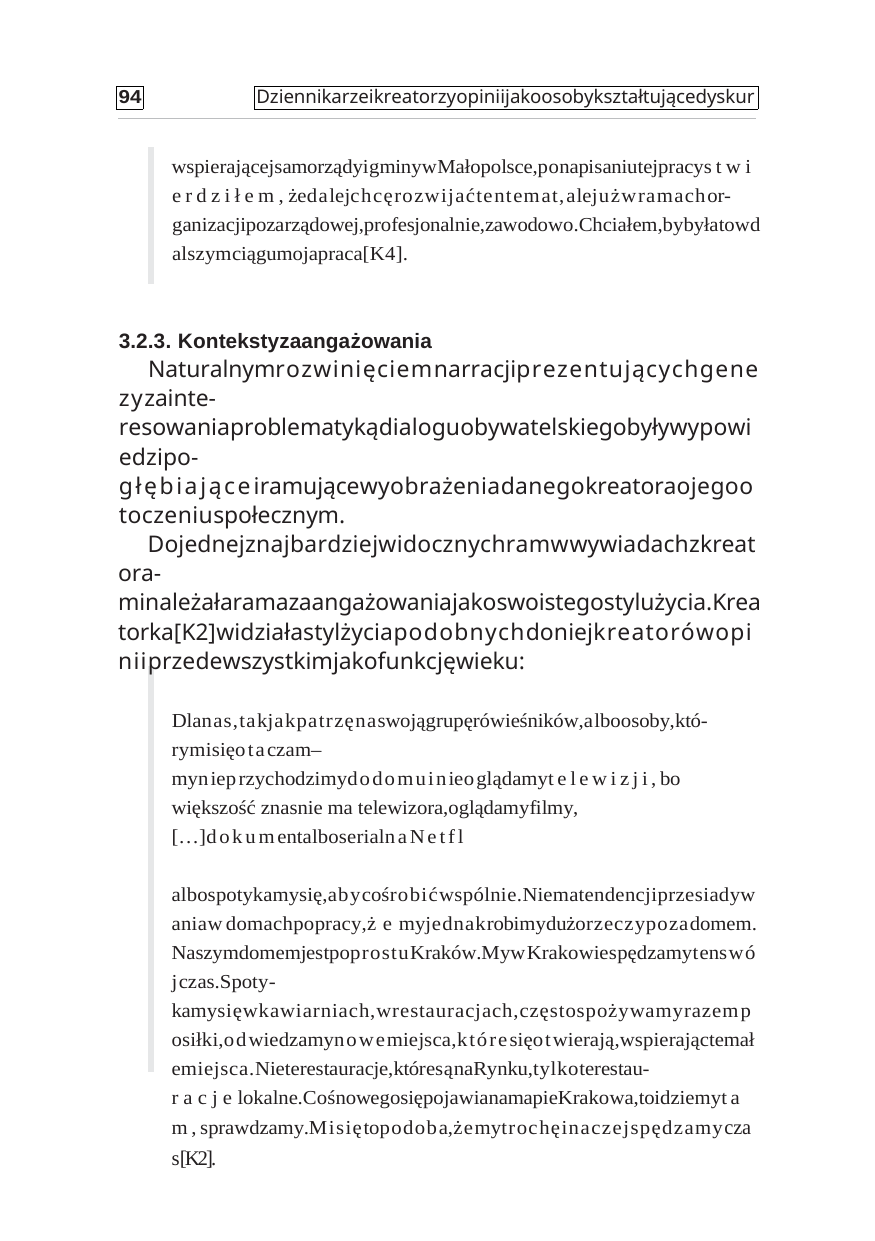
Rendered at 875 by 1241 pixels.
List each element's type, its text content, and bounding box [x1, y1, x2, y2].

text Dojednejznajbardziejwidocznychramwwywiadachzkreatora-minależałaramazaangażowaniajakoswoistegostylużycia.Kreatorka[K2]widziałastylżyciapodobnychdoniejkreatorówopiniiprzedewszystkimjakofunkcjęwieku: [118, 529, 762, 675]
text Naturalnymrozwinięciemnarracjiprezentującychgenezyzainte-resowaniaproblematykądialoguobywatelskiegobyływypowiedzipo-głębiająceiramującewyobrażeniadanegokreatoraojegootoczeniuspołecznym. [119, 354, 762, 529]
text Dlanas,takjakpatrzęnaswojągrupęrówieśników,alboosoby,któ-rymisięotaczam–mynieprzychodzimydodomuinieoglądamytelewizji,bo większość znasnie ma telewizora,oglądamyfilmy,[…]dokumentalboserialnaNetfl albospotykamysię,abycośrobićwspólnie.Niematendencjiprzesiadywaniawdomachpopracy,żemyjednakrobimydużorzeczypozadomem.NaszymdomemjestpoprostuKraków.MywKrakowiespędzamytenswójczas.Spoty-kamysięwkawiarniach,wrestauracjach,częstospożywamyrazemposiłki,odwiedzamynowemiejsca,któresięotwierają,wspierająctemałemiejsca.Nieterestauracje,któresąnaRynku,tylkoterestau-racjelokalne.CośnowegosiępojawianamapieKrakowa,toidziemytam,sprawdzamy.Misiętopodoba,żemytrochęinaczejspędzamyczas[K2]. [171, 709, 758, 1170]
text wspierającejsamorządyigminywMałopolsce,ponapisaniutejpracystwierdziłem,żedalejchcęrozwijaćtentemat,alejużwramachor-ganizacjipozarządowej,profesjonalnie,zawodowo.Chciałem,bybyłatowdalszymciągumojapraca[K4]. [171, 154, 761, 265]
list Kontekstyzaangażowania [118, 329, 772, 353]
